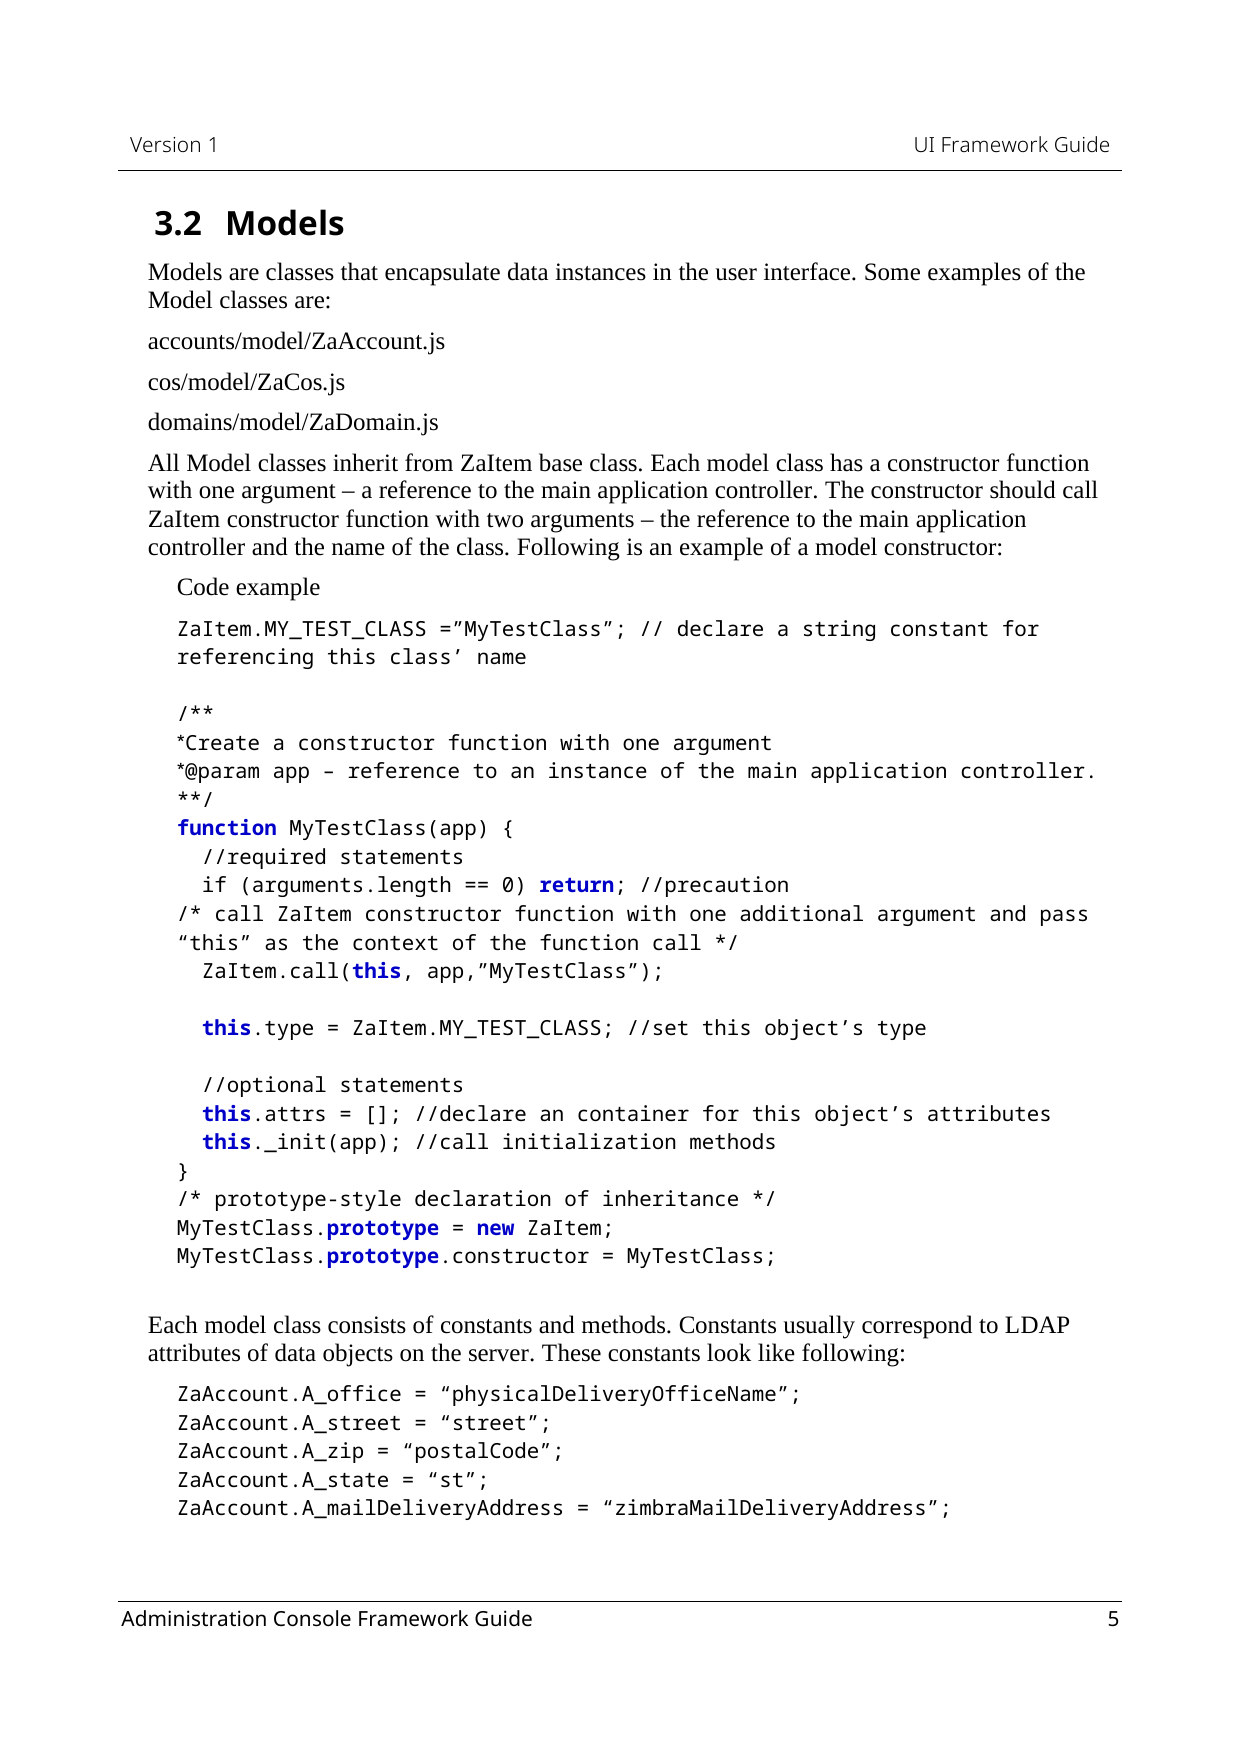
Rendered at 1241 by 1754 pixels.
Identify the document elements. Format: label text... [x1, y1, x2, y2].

text **/ [177, 785, 1122, 813]
text } [177, 1156, 1122, 1184]
text //optional statements [177, 1070, 1122, 1099]
text accounts/model/ZaAccount.js [148, 327, 1122, 355]
text //required statements [177, 842, 1122, 870]
text Each model class consists of constants and methods. Constants usually correspond to LDAP attributes of data objects on the server. These constants look like following: [148, 1311, 1122, 1367]
text cos/model/ZaCos.js [148, 367, 1122, 395]
text All Model classes inherit from ZaItem base class. Each model class has a constructor function with one argument – a reference to the main application controller. The constructor should call ZaItem constructor function with two arguments – the reference to the main application controller and the name of the class. Following is an example of a model constructor: [148, 448, 1122, 561]
text ZaAccount.A_mailDeliveryAddress = “zimbraMailDeliveryAddress”; [177, 1493, 1122, 1522]
subtitle Models [154, 200, 1122, 246]
text this.type = ZaItem.MY_TEST_CLASS; //set this object’s type [177, 1013, 1122, 1042]
text ZaAccount.A_state = “st”; [177, 1465, 1122, 1493]
text *Create a constructor function with one argument [177, 728, 1122, 756]
text Code example [177, 573, 1122, 601]
text domains/model/ZaDomain.js [148, 408, 1122, 436]
text ZaAccount.A_zip = “postalCode”; [177, 1436, 1122, 1465]
text ZaItem.MY_TEST_CLASS =”MyTestClass”; // declare a string constant for referencing this class’ name [177, 613, 1122, 671]
text *@param app – reference to an instance of the main application controller. [177, 756, 1122, 785]
text ZaAccount.A_street = “street”; [177, 1408, 1122, 1436]
text function MyTestClass(app) { [177, 813, 1122, 842]
text ZaItem.call(this, app,”MyTestClass”); [177, 956, 1122, 984]
text Models are classes that encapsulate data instances in the user interface. Some examples of the Model classes are: [148, 258, 1122, 314]
text MyTestClass.prototype.constructor = MyTestClass; [177, 1241, 1122, 1270]
text MyTestClass.prototype = new ZaItem; [177, 1213, 1122, 1241]
text this._init(app); //call initialization methods [177, 1127, 1122, 1156]
text this.attrs = []; //declare an container for this object’s attributes [177, 1099, 1122, 1127]
text ZaAccount.A_office = “physicalDeliveryOfficeName”; [177, 1379, 1122, 1408]
text /* call ZaItem constructor function with one additional argument and pass “this” as the context of the function call */ [177, 899, 1122, 956]
text /** [177, 699, 1122, 728]
text if (arguments.length == 0) return; //precaution [177, 870, 1122, 899]
text /* prototype-style declaration of inheritance */ [177, 1184, 1122, 1213]
